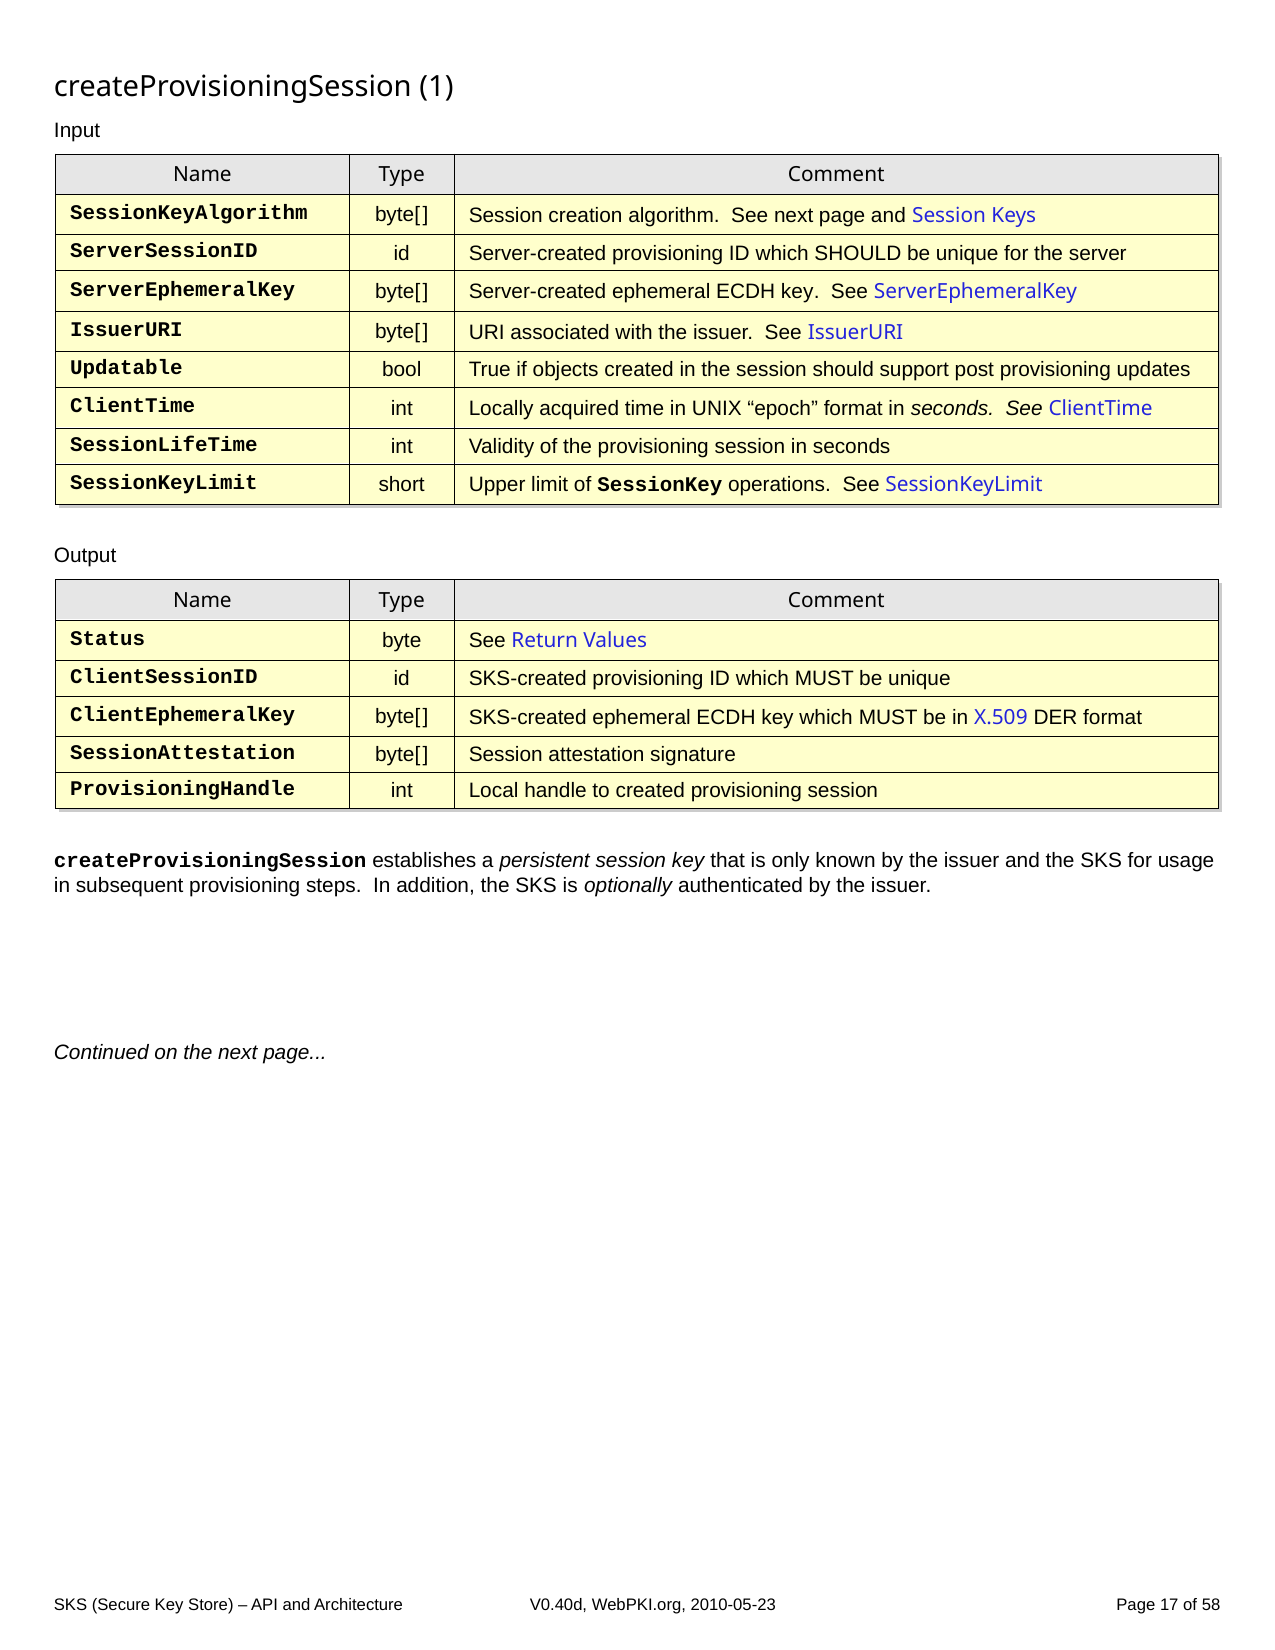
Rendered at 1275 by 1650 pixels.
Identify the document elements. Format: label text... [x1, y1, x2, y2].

subtitle createProvisioningSession (1) [54, 66, 1221, 105]
table_cell bool [350, 352, 454, 387]
table_cell byte[ ] [350, 697, 454, 736]
table_cell Status [56, 621, 349, 660]
table_header Type [350, 155, 454, 194]
table_cell SessionKeyAlgorithm [56, 195, 349, 234]
table_cell int [350, 773, 454, 808]
table_cell SKS-created provisioning ID which MUST be unique [455, 661, 1218, 696]
table_cell ServerSessionID [56, 235, 349, 270]
table_cell URI associated with the issuer. See IssuerURI [455, 312, 1218, 351]
table_cell ClientEphemeralKey [56, 697, 349, 736]
table_cell See Return Values [455, 621, 1218, 660]
table_cell Server-created provisioning ID which SHOULD be unique for the server [455, 235, 1218, 270]
table_cell Server-created ephemeral ECDH key. See ServerEphemeralKey [455, 271, 1218, 311]
table_cell byte[ ] [350, 271, 454, 311]
table_cell Session creation algorithm. See next page and Session Keys [455, 195, 1218, 234]
text createProvisioningSession establishes a persistent session key that is only known by the issuer and the SKS for usage in subsequent provisioning steps. In addition, the SKS is optionally authenticated by the issuer. [54, 847, 1221, 897]
table_cell Local handle to created provisioning session [455, 773, 1218, 808]
table_cell byte[ ] [350, 737, 454, 772]
table_header Name [56, 155, 349, 194]
table_cell Session attestation signature [455, 737, 1218, 772]
table_cell short [350, 465, 454, 504]
table_cell IssuerURI [56, 312, 349, 351]
text Input [54, 118, 1221, 142]
table_cell SessionLifeTime [56, 429, 349, 463]
table_cell byte⁮[ ] [350, 312, 454, 351]
table_cell ServerEphemeralKey [56, 271, 349, 311]
table_cell Validity of the provisioning session in seconds [455, 429, 1218, 463]
table_cell id [350, 235, 454, 270]
table_header Type [350, 580, 454, 619]
table_cell ClientTime [56, 388, 349, 427]
table_cell Upper limit of SessionKey operations. See SessionKeyLimit [455, 465, 1218, 504]
table_cell Locally acquired time in UNIX “epoch” format in seconds. See ClientTime [455, 388, 1218, 427]
table_cell SessionAttestation [56, 737, 349, 772]
table_cell ProvisioningHandle [56, 773, 349, 808]
table_header Name [56, 580, 349, 619]
text Continued on the next page... [54, 1040, 1221, 1064]
table_cell id [350, 661, 454, 696]
table_header Comment [455, 580, 1218, 619]
table_header Comment [455, 155, 1218, 194]
table_cell ClientSessionID [56, 661, 349, 696]
table_cell byte [350, 621, 454, 660]
text Output [54, 543, 1221, 567]
table_cell Updatable [56, 352, 349, 387]
table_cell byte⁮[ ] [350, 195, 454, 234]
table_cell SKS-created ephemeral ECDH key which MUST be in X.509 DER format [455, 697, 1218, 736]
table_cell int [350, 388, 454, 427]
table_cell SessionKeyLimit [56, 465, 349, 504]
table_cell int [350, 429, 454, 463]
table_cell True if objects created in the session should support post provisioning updates [455, 352, 1218, 387]
